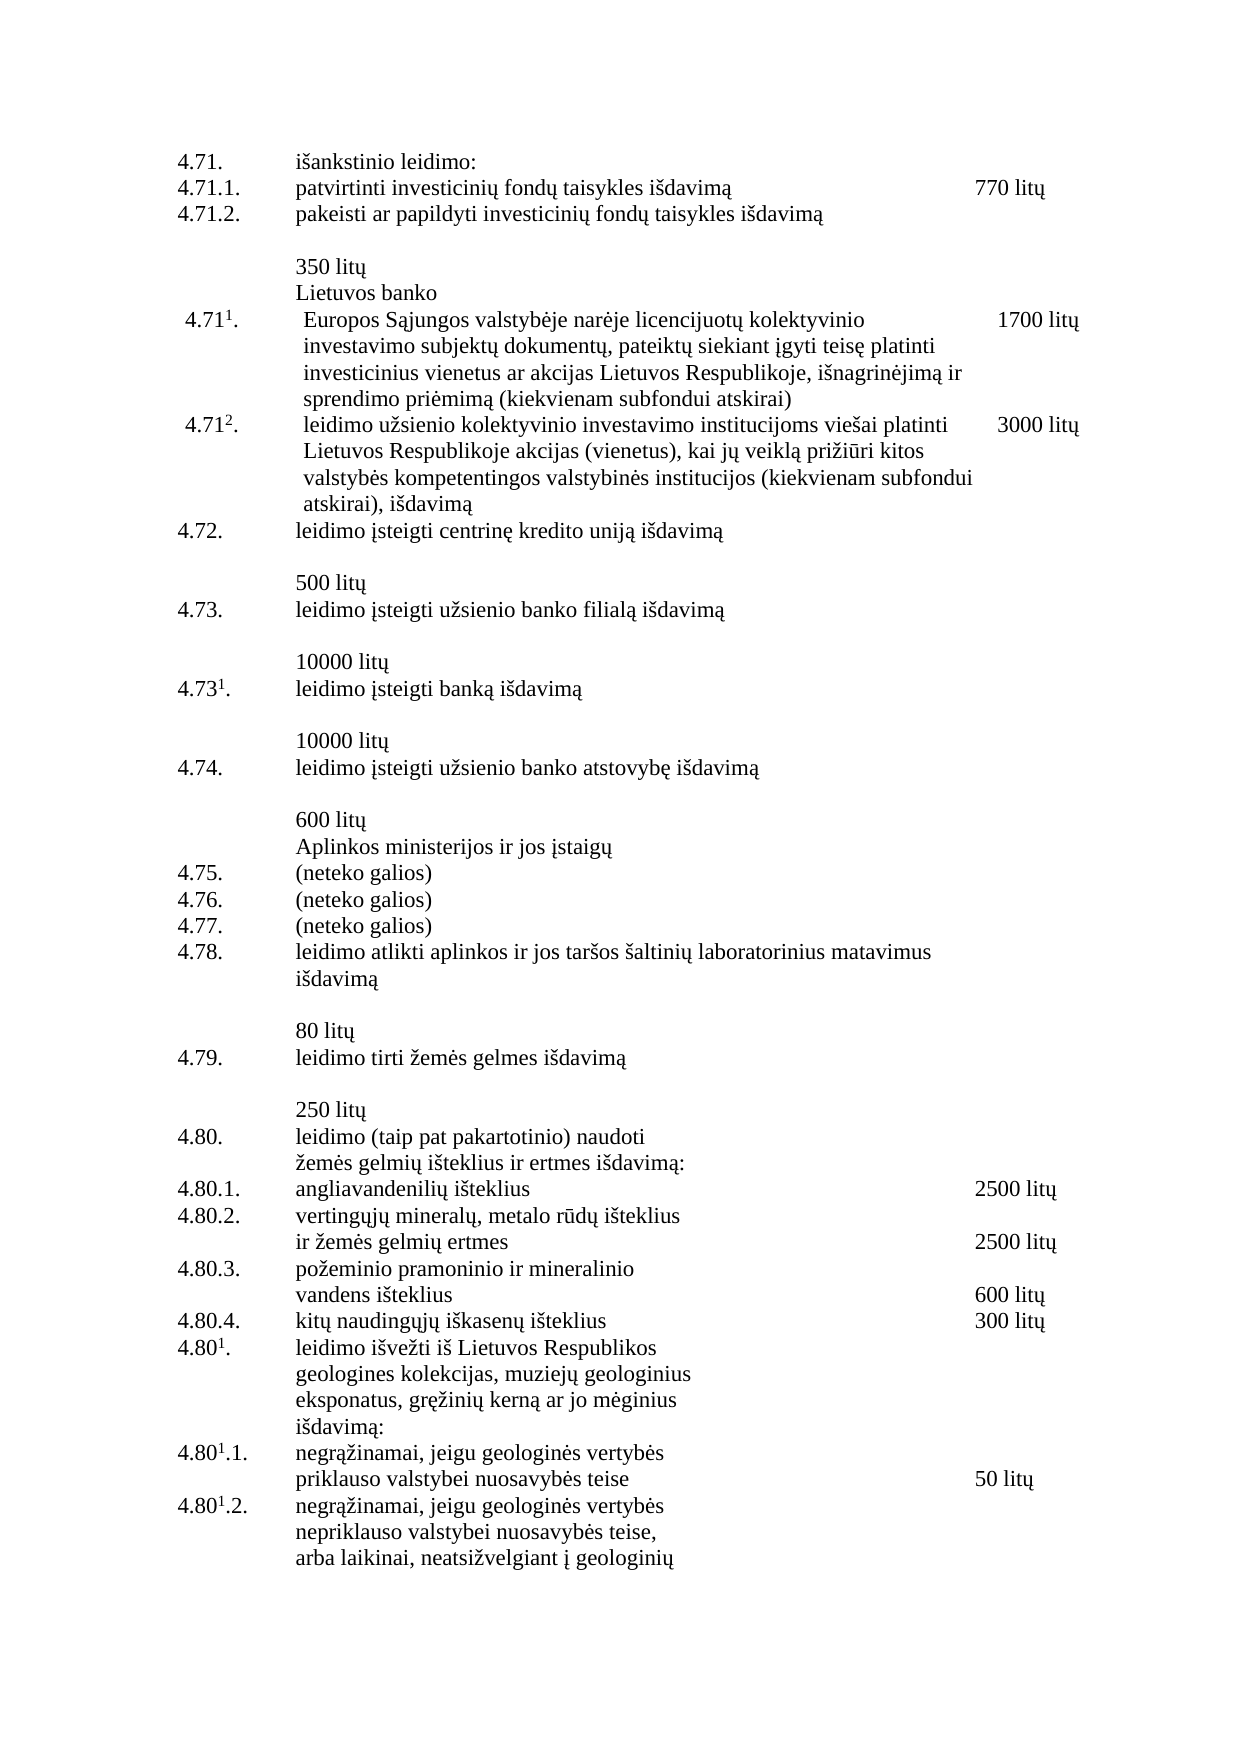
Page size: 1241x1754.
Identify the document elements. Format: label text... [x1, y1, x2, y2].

table_cell 3000 litų [986, 411, 1144, 517]
table_header 1700 litų [986, 306, 1144, 411]
text 4.801.1. negrąžinamai, jeigu geologinės vertybės [177, 1439, 1122, 1465]
table_cell 4.712. [174, 411, 292, 517]
text Aplinkos ministerijos ir jos įstaigų [177, 833, 945, 859]
text žemės gelmių išteklius ir ertmes išdavimą: [177, 1149, 1122, 1176]
text 4.80. leidimo (taip pat pakartotinio) naudoti [177, 1123, 1122, 1149]
text 4.731. leidimo įsteigti banką išdavimą 10000 litų [177, 675, 945, 754]
table_cell leidimo užsienio kolektyvinio investavimo institucijoms viešai platinti Lietuvos Respublikoje akcijas (vienetus), kai jų veiklą prižiūri kitos valstybės kompetentingos valstybinės institucijos (kiekvienam subfondui atskirai), išdavimą [292, 411, 986, 517]
text ir žemės gelmių ertmes 2500 litų [177, 1228, 1122, 1254]
text Lietuvos banko [177, 279, 945, 306]
text 4.79. leidimo tirti žemės gelmes išdavimą 250 litų [177, 1044, 945, 1123]
text 4.71. išankstinio leidimo: [177, 148, 945, 174]
text 4.78. leidimo atlikti aplinkos ir jos taršos šaltinių laboratorinius matavimus išdavimą 80 litų [177, 938, 945, 1044]
text vandens išteklius 600 litų [177, 1281, 1122, 1307]
text 4.71.2. pakeisti ar papildyti investicinių fondų taisykles išdavimą 350 litų [177, 200, 945, 279]
text 4.801. leidimo išvežti iš Lietuvos Respublikos [177, 1334, 1122, 1360]
table_header Europos Sąjungos valstybėje narėje licencijuotų kolektyvinio investavimo subjektų dokumentų, pateiktų siekiant įgyti teisę platinti investicinius vienetus ar akcijas Lietuvos Respublikoje, išnagrinėjimą ir sprendimo priėmimą (kiekvienam subfondui atskirai) [292, 306, 986, 411]
text 4.76. (neteko galios) [177, 886, 945, 912]
text 4.80.1. angliavandenilių išteklius 2500 litų [177, 1176, 1122, 1202]
text 4.77. (neteko galios) [177, 912, 945, 938]
text 4.80.2. vertingųjų mineralų, metalo rūdų išteklius [177, 1202, 1122, 1228]
text priklauso valstybei nuosavybės teise 50 litų [177, 1465, 1122, 1492]
text arba laikinai, neatsižvelgiant į geologinių [177, 1544, 1122, 1571]
text 4.801.2. negrąžinamai, jeigu geologinės vertybės [177, 1492, 1122, 1518]
text 4.74. leidimo įsteigti užsienio banko atstovybę išdavimą 600 litų [177, 754, 945, 833]
text 4.80.3. požeminio pramoninio ir mineralinio [177, 1254, 1122, 1281]
text išdavimą: [177, 1413, 1122, 1439]
text 4.75. (neteko galios) [177, 859, 945, 886]
text 4.73. leidimo įsteigti užsienio banko filialą išdavimą 10000 litų [177, 596, 945, 675]
text 4.72. leidimo įsteigti centrinę kredito uniją išdavimą 500 litų [177, 517, 945, 596]
text eksponatus, gręžinių kerną ar jo mėginius [177, 1386, 1122, 1413]
text nepriklauso valstybei nuosavybės teise, [177, 1518, 1122, 1544]
text geologines kolekcijas, muziejų geologinius [177, 1360, 1122, 1386]
text 4.71.1. patvirtinti investicinių fondų taisykles išdavimą 770 litų [177, 174, 1181, 200]
text 4.80.4. kitų naudingųjų iškasenų išteklius 300 litų [177, 1307, 1122, 1334]
table_header 4.711. [174, 306, 292, 411]
